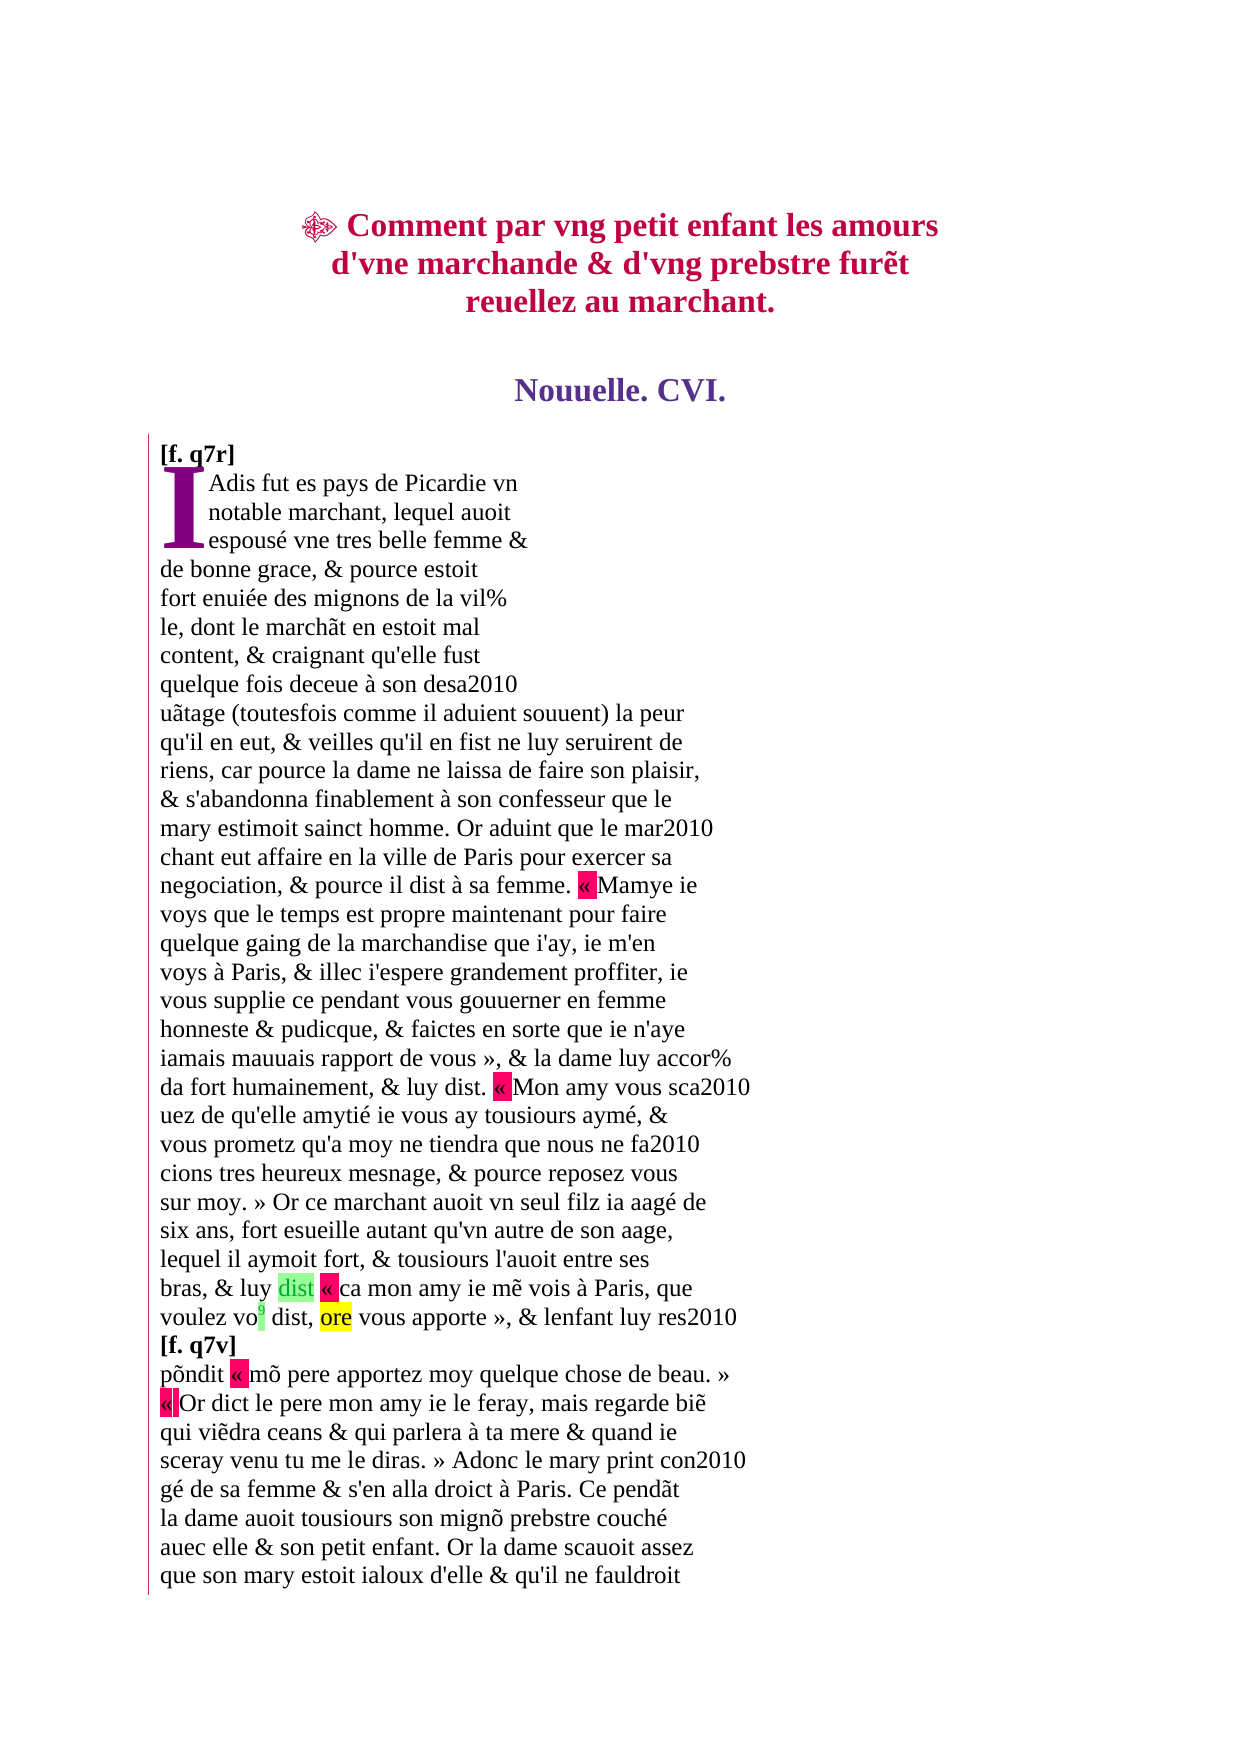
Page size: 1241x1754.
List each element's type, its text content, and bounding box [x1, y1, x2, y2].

text ❧ Comment par vng petit enfant les amours d'vne marchande & d'vng prebstre furẽt reuellez au marchant. [148, 205, 1093, 320]
text Nouuelle. CVI. [148, 370, 1093, 408]
text IAdis fut es pays de Picardie vn notable marchant, lequel auoit espousé vne tres belle femme & de bonne grace, & pource estoit fort enuiée des mignons de la vil% le, dont le marchãt en estoit mal content, & craignant qu'elle fust quelque fois deceue à son desa2010 uãtage (toutesfois comme il aduient souuent) la peur qu'il en eut, & veilles qu'il en fist ne luy seruirent de riens, car pource la dame ne laissa de faire son plaisir, & s'abandonna finablement à son confesseur que le mary estimoit sainct homme. Or aduint que le mar2010 chant eut affaire en la ville de Paris pour exercer sa negociation, & pource il dist à sa femme. « Mamye ie voys que le temps est propre maintenant pour faire quelque gaing de la marchandise que i'ay, ie m'en voys à Paris, & illec i'espere grandement proffiter, ie vous supplie ce pendant vous gouuerner en femme honneste & pudicque, & faictes en sorte que ie n'aye iamais mauuais rapport de vous », & la dame luy accor% da fort humainement, & luy dist. « Mon amy vous sca2010 uez de qu'elle amytié ie vous ay tousiours aymé, & vous prometz qu'a moy ne tiendra que nous ne fa2010 cions tres heureux mesnage, & pource reposez vous sur moy. » Or ce marchant auoit vn seul filz ia aagé de six ans, fort esueille autant qu'vn autre de son aage, lequel il aymoit fort, & tousiours l'auoit entre ses bras, & luy dist « ca mon amy ie mẽ vois à Paris, que voulez vo9 dist, ore vous apporte », & lenfant luy res2010 [f. q7v] põndit « mõ pere apportez moy quelque chose de beau. » « Or dict le pere mon amy ie le feray, mais regarde biẽ qui viẽdra ceans & qui parlera à ta mere & quand ie sceray venu tu me le diras. » Adonc le mary print con2010 gé de sa femme & s'en alla droict à Paris. Ce pendãt la dame auoit tousiours son mignõ prebstre couché auec elle & son petit enfant. Or la dame scauoit assez que son mary estoit ialoux d'elle & qu'il ne fauldroit [149, 468, 1093, 1595]
text [f. q7r] [148, 433, 1093, 468]
